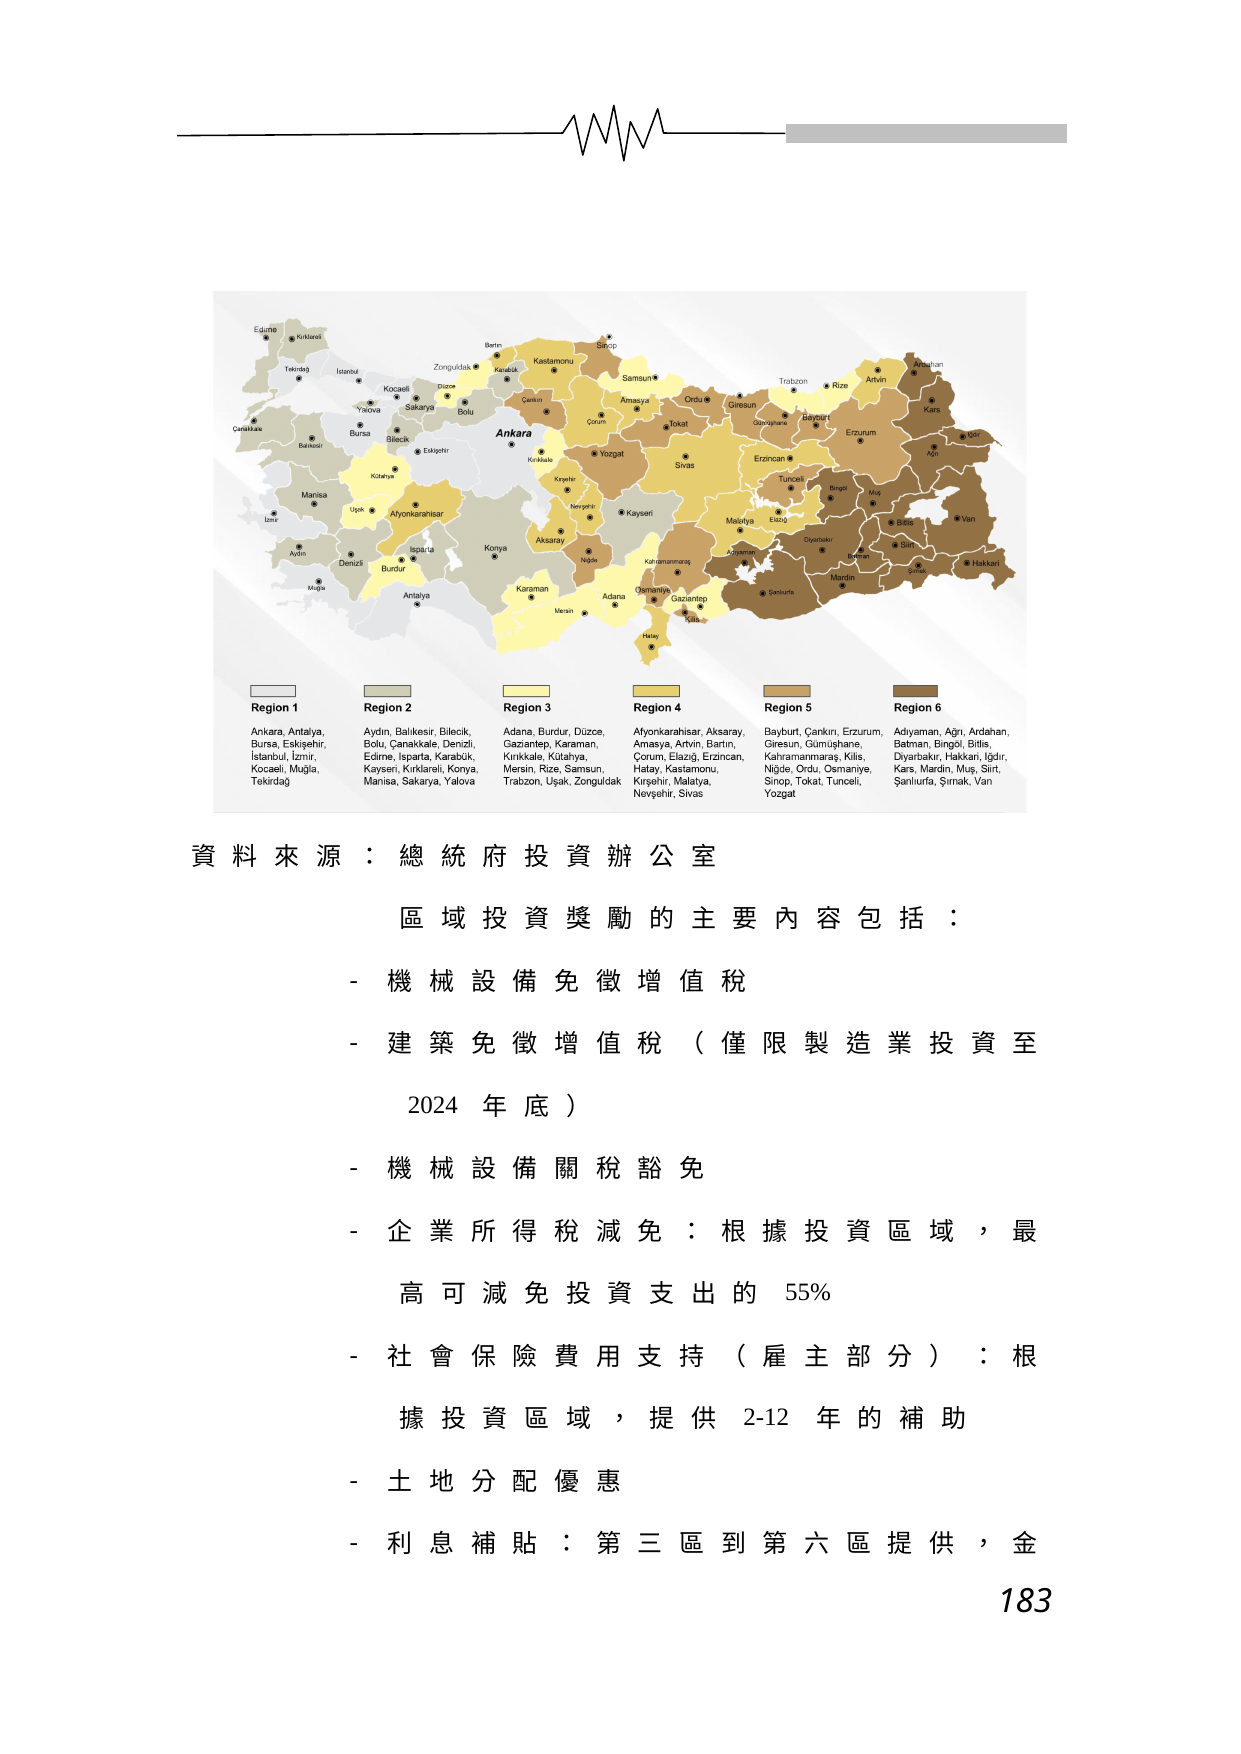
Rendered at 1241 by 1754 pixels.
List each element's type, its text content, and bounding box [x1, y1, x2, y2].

text 資料來源：總統府投資辦公室 [183, 813, 1058, 875]
text - 機械設備關稅豁免 [342, 1125, 1058, 1188]
picture [213, 291, 1027, 813]
text - 利息補貼：第三區到第六區提供，金 [342, 1500, 1058, 1563]
text - 機械設備免徵增值稅 [342, 938, 1058, 1000]
text - 建築免徵增值稅（僅限製造業投資至2024年底） [342, 1000, 1058, 1125]
text - 社會保險費用支持（雇主部分）：根據投資區域，提供2-12年的補助 [342, 1313, 1058, 1438]
text - 土地分配優惠 [342, 1438, 1058, 1500]
text 區域投資獎勵的主要內容包括： [330, 875, 1058, 938]
text - 企業所得稅減免：根據投資區域，最高可減免投資支出的55% [342, 1188, 1058, 1313]
